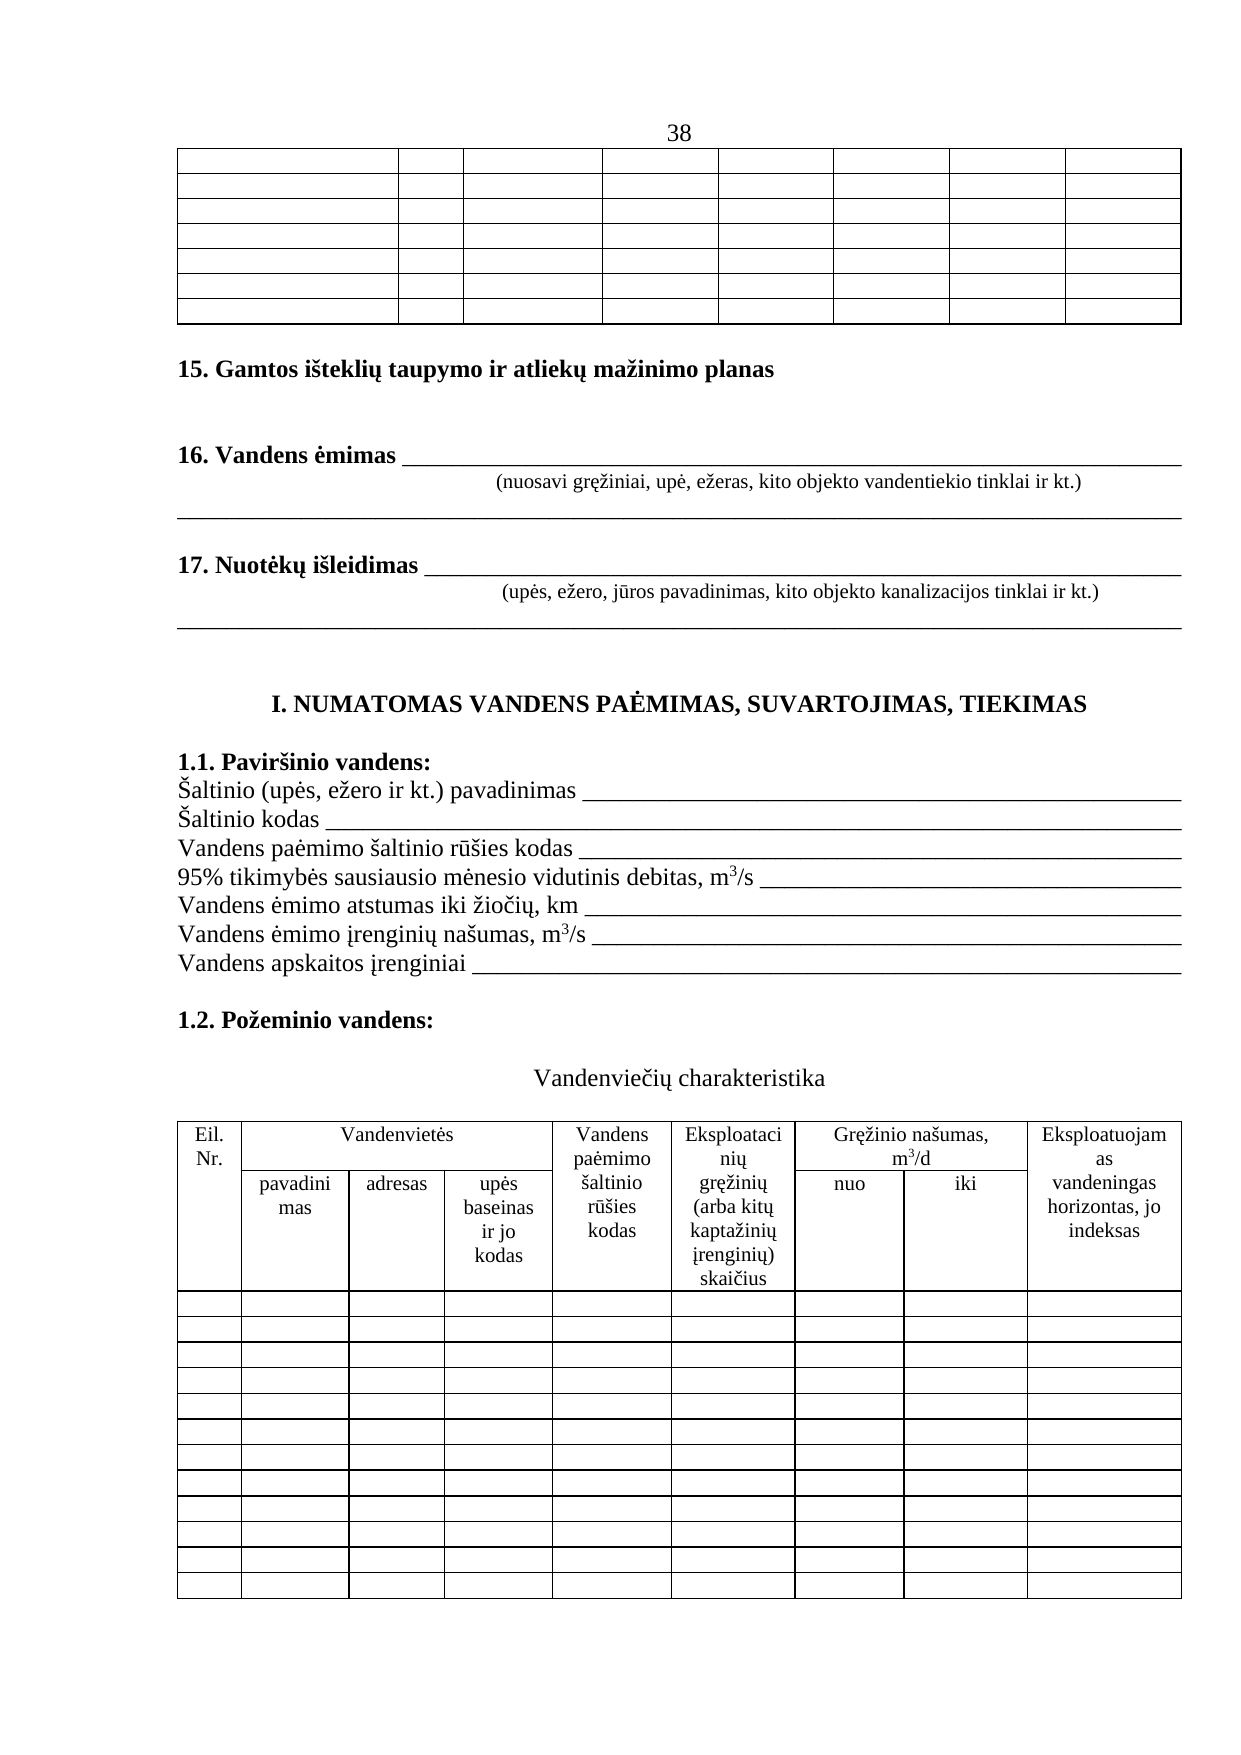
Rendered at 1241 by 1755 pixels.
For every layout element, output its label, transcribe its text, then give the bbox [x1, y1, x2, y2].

table_cell [350, 1522, 444, 1546]
table_cell [399, 249, 463, 273]
table_cell [242, 1368, 348, 1392]
table_cell [399, 224, 463, 248]
table_cell [905, 1548, 1027, 1572]
table_cell [1028, 1573, 1181, 1597]
table_cell [603, 174, 718, 198]
text Vandenviečių charakteristika [177, 1063, 1181, 1092]
text 1.2. Požeminio vandens: [177, 1006, 1181, 1034]
table_cell [399, 274, 463, 298]
table_cell [242, 1573, 348, 1597]
table_cell [178, 249, 398, 273]
table_cell [553, 1317, 671, 1341]
text Šaltinio (upės, ežero ir kt.) pavadinimas [177, 776, 1181, 804]
table_cell [1066, 299, 1180, 323]
table_cell adresas [350, 1171, 444, 1290]
text 95% tikimybės sausiausio mėnesio vidutinis debitas, m3/s [177, 862, 1181, 891]
table_cell [796, 1573, 903, 1597]
table_cell [242, 1445, 348, 1469]
table_cell [242, 1394, 348, 1418]
table_cell [1066, 174, 1180, 198]
table_cell [1028, 1497, 1181, 1521]
table_cell [399, 149, 463, 173]
table_cell [242, 1522, 348, 1546]
table_header Eksploatuojamas vandeningas horizontas, jo indeksas [1028, 1122, 1181, 1290]
table_cell [672, 1548, 794, 1572]
table_cell [350, 1497, 444, 1521]
table_cell [1066, 224, 1180, 248]
table_cell [553, 1497, 671, 1521]
table_cell [905, 1317, 1027, 1341]
table_cell [178, 299, 398, 323]
table_cell [834, 199, 949, 223]
table_cell [350, 1343, 444, 1367]
table_cell [905, 1394, 1027, 1418]
table_cell [553, 1394, 671, 1418]
table_cell [553, 1445, 671, 1469]
table_cell [719, 199, 833, 223]
table_cell [672, 1573, 794, 1597]
table_cell [445, 1471, 552, 1495]
table_cell [350, 1573, 444, 1597]
table_cell [905, 1573, 1027, 1597]
table_cell [242, 1420, 348, 1444]
table_cell [950, 174, 1065, 198]
table_cell [178, 1343, 241, 1367]
table_header Vandenvietės [242, 1122, 552, 1170]
table_cell [834, 299, 949, 323]
table_cell [796, 1394, 903, 1418]
table_cell [445, 1497, 552, 1521]
table_cell [796, 1292, 903, 1316]
table_cell [1028, 1420, 1181, 1444]
table_cell [178, 1368, 241, 1392]
table_cell [178, 174, 398, 198]
table_cell [672, 1471, 794, 1495]
table_cell [1028, 1292, 1181, 1316]
table_cell pavadinimas [242, 1171, 348, 1290]
table_cell [950, 149, 1065, 173]
table_cell [672, 1445, 794, 1469]
table_cell [445, 1317, 552, 1341]
table_cell [350, 1548, 444, 1572]
table_cell [796, 1368, 903, 1392]
table_cell [905, 1420, 1027, 1444]
text Šaltinio kodas [177, 804, 1181, 833]
table_cell [553, 1471, 671, 1495]
table_cell [672, 1522, 794, 1546]
table_cell [1028, 1445, 1181, 1469]
table_cell [445, 1368, 552, 1392]
table_header Gręžinio našumas, m3/d [796, 1122, 1027, 1170]
table_cell [464, 274, 602, 298]
table_cell [796, 1497, 903, 1521]
table_cell [1028, 1343, 1181, 1367]
table_cell [1028, 1471, 1181, 1495]
table_cell [178, 1471, 241, 1495]
table_cell [603, 199, 718, 223]
table_cell [464, 249, 602, 273]
table_cell [603, 299, 718, 323]
table_cell [445, 1394, 552, 1418]
table_cell [603, 274, 718, 298]
text (nuosavi gręžiniai, upė, ežeras, kito objekto vandentiekio tinklai ir kt.) [177, 469, 1181, 493]
table_cell [719, 174, 833, 198]
table_cell [178, 199, 398, 223]
table_cell [242, 1317, 348, 1341]
table_cell [242, 1471, 348, 1495]
table_cell [1066, 199, 1180, 223]
table_cell [796, 1420, 903, 1444]
table_cell [905, 1445, 1027, 1469]
text Vandens apskaitos įrenginiai [177, 948, 1181, 977]
table_cell [905, 1368, 1027, 1392]
table_cell [603, 149, 718, 173]
table_cell [445, 1292, 552, 1316]
table_cell [178, 1522, 241, 1546]
table_cell [796, 1445, 903, 1469]
table_cell [672, 1292, 794, 1316]
table_cell [834, 224, 949, 248]
table_cell [719, 149, 833, 173]
table_cell [178, 149, 398, 173]
table_cell [905, 1292, 1027, 1316]
table_cell [350, 1317, 444, 1341]
table_cell [178, 1497, 241, 1521]
table_cell [553, 1573, 671, 1597]
table_cell [796, 1317, 903, 1341]
table_cell [950, 224, 1065, 248]
table_cell [950, 249, 1065, 273]
table_cell [350, 1471, 444, 1495]
table_cell [178, 1317, 241, 1341]
table_cell [1028, 1317, 1181, 1341]
table_cell [950, 274, 1065, 298]
table_cell [603, 249, 718, 273]
table_cell [178, 1445, 241, 1469]
table_cell [553, 1368, 671, 1392]
table_cell [905, 1522, 1027, 1546]
table_cell [796, 1471, 903, 1495]
table_cell [399, 199, 463, 223]
table_cell [242, 1292, 348, 1316]
table_cell [178, 224, 398, 248]
table_cell [796, 1522, 903, 1546]
table_cell [178, 1573, 241, 1597]
table_cell [672, 1394, 794, 1418]
table_cell [603, 224, 718, 248]
table_cell [350, 1292, 444, 1316]
table_cell [672, 1317, 794, 1341]
table_cell [1028, 1394, 1181, 1418]
table_cell [553, 1548, 671, 1572]
table_cell [1066, 249, 1180, 273]
table_cell [350, 1368, 444, 1392]
text Vandens ėmimo įrenginių našumas, m3/s [177, 919, 1181, 948]
table_cell [672, 1368, 794, 1392]
table_cell [464, 149, 602, 173]
table_header Vandens paėmimo šaltinio rūšies kodas [553, 1122, 671, 1290]
table_cell [242, 1548, 348, 1572]
table_cell [719, 274, 833, 298]
table_cell [719, 299, 833, 323]
table_cell [350, 1394, 444, 1418]
table_cell [445, 1420, 552, 1444]
table_cell [178, 274, 398, 298]
table_header Eksploatacinių gręžinių (arba kitų kaptažinių įrenginių) skaičius [672, 1122, 794, 1290]
table_cell [672, 1497, 794, 1521]
table_cell [834, 249, 949, 273]
table_cell [950, 199, 1065, 223]
table_cell [553, 1292, 671, 1316]
text (upės, ežero, jūros pavadinimas, kito objekto kanalizacijos tinklai ir kt.) [177, 579, 1181, 603]
table_cell [834, 174, 949, 198]
table_cell [672, 1343, 794, 1367]
table_cell [796, 1548, 903, 1572]
table_cell [905, 1343, 1027, 1367]
table_cell [178, 1420, 241, 1444]
text Vandens paėmimo šaltinio rūšies kodas [177, 833, 1181, 862]
table_cell [178, 1394, 241, 1418]
text I. NUMATOMAS VANDENS PAĖMIMAS, SUVARTOJIMAS, TIEKIMAS [177, 689, 1181, 718]
table_cell [1028, 1522, 1181, 1546]
table_header Eil. Nr. [178, 1122, 241, 1290]
table_cell [834, 149, 949, 173]
table_cell [464, 299, 602, 323]
table_cell [242, 1497, 348, 1521]
table_cell [1066, 149, 1180, 173]
table_cell [553, 1522, 671, 1546]
table_cell [445, 1343, 552, 1367]
table_cell upės baseinas ir jo kodas [445, 1171, 552, 1290]
table_cell nuo [796, 1171, 903, 1290]
text 16. Vandens ėmimas [177, 440, 1181, 469]
table_cell [445, 1548, 552, 1572]
table_cell [178, 1292, 241, 1316]
table_cell [1066, 274, 1180, 298]
table_cell [905, 1471, 1027, 1495]
table_cell [242, 1343, 348, 1367]
table_cell [553, 1343, 671, 1367]
text 17. Nuotėkų išleidimas [177, 550, 1181, 579]
text 1.1. Paviršinio vandens: [177, 747, 1181, 776]
table_cell [719, 249, 833, 273]
table_cell [464, 199, 602, 223]
table_cell [350, 1445, 444, 1469]
table_cell [672, 1420, 794, 1444]
table_cell [464, 174, 602, 198]
table_cell [1028, 1368, 1181, 1392]
table_cell [445, 1445, 552, 1469]
table_cell [399, 174, 463, 198]
table_cell [399, 299, 463, 323]
text 15. Gamtos išteklių taupymo ir atliekų mažinimo planas [177, 354, 1181, 382]
table_cell [796, 1343, 903, 1367]
text Vandens ėmimo atstumas iki žiočių, km [177, 891, 1181, 919]
table_cell [905, 1497, 1027, 1521]
table_cell [178, 1548, 241, 1572]
table_cell [445, 1522, 552, 1546]
table_cell [834, 274, 949, 298]
table_cell [350, 1420, 444, 1444]
table_cell [1028, 1548, 1181, 1572]
table_cell iki [905, 1171, 1027, 1290]
table_cell [464, 224, 602, 248]
table_cell [553, 1420, 671, 1444]
table_cell [950, 299, 1065, 323]
table_cell [719, 224, 833, 248]
table_cell [445, 1573, 552, 1597]
